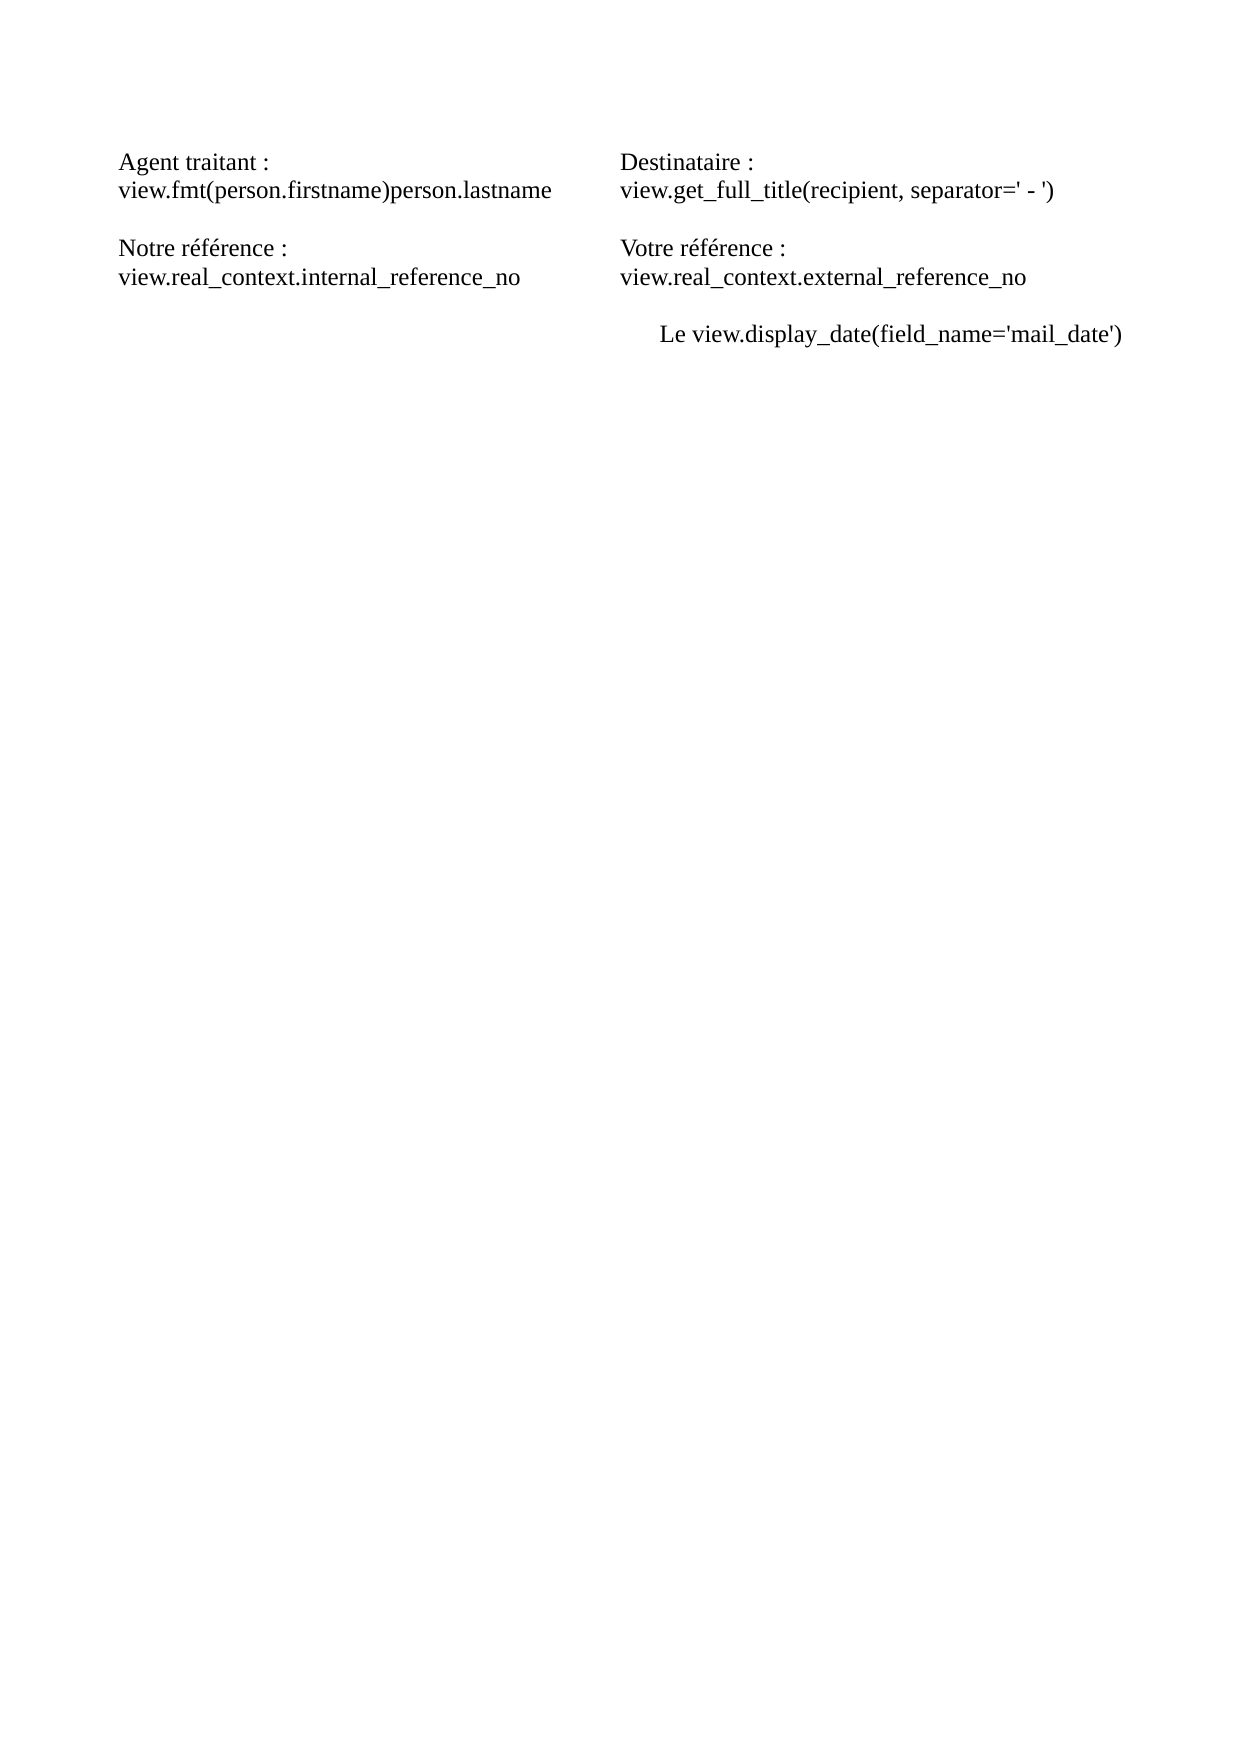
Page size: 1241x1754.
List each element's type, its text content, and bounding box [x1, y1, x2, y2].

table_cell Notre référence : view.real_context.internal_reference_no [118, 233, 620, 291]
text Le view.display_date(field_name='mail_date') [118, 319, 1122, 348]
table_header Agent traitant : view.fmt(person.firstname)person.lastname [118, 147, 620, 204]
table_cell Votre référence : view.real_context.external_reference_no [620, 233, 1122, 291]
table_header Destinataire : view.get_full_title(recipient, separator=' - ') [620, 147, 1122, 204]
table_cell [118, 204, 620, 233]
table_cell [620, 204, 1122, 233]
